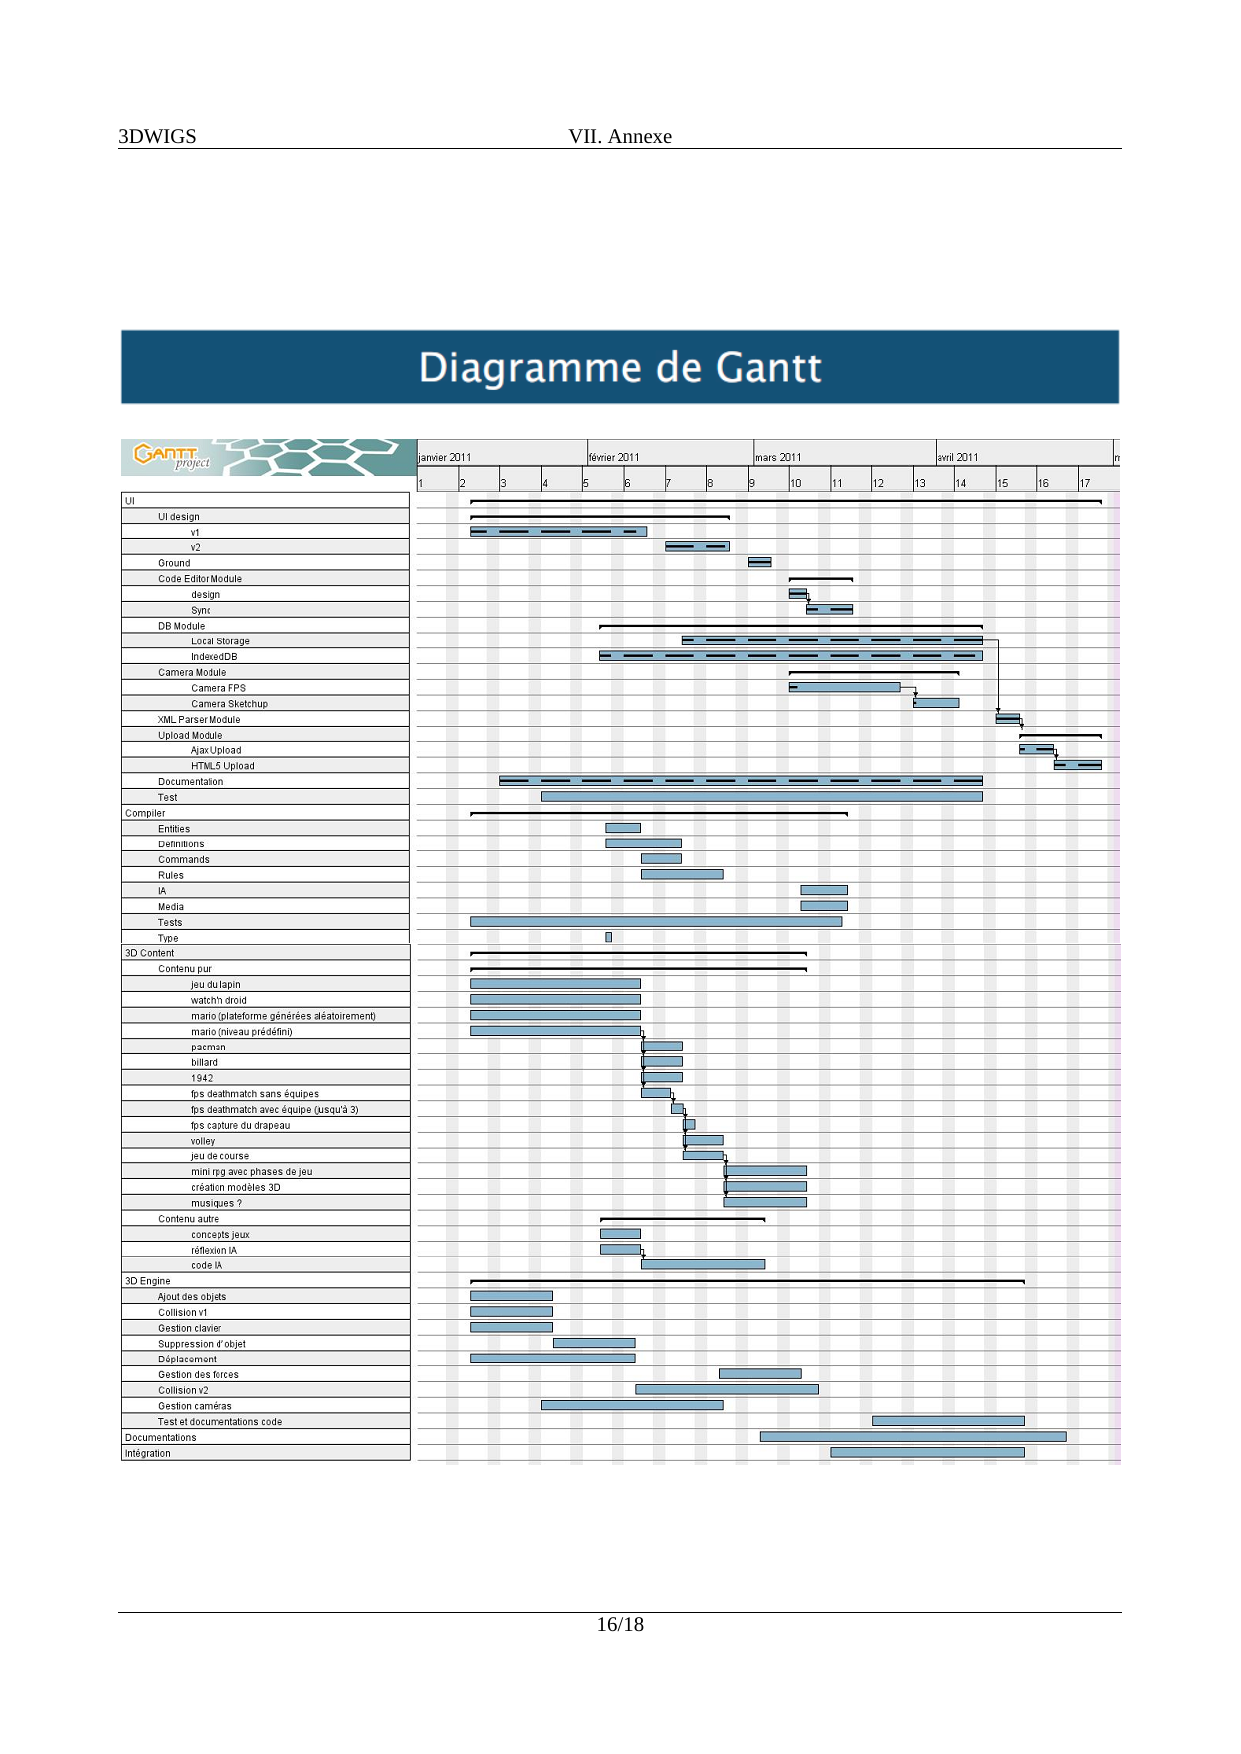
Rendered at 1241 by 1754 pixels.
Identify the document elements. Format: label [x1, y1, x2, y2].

picture [118, 437, 1123, 943]
picture [118, 327, 1123, 407]
picture [118, 944, 1123, 1465]
